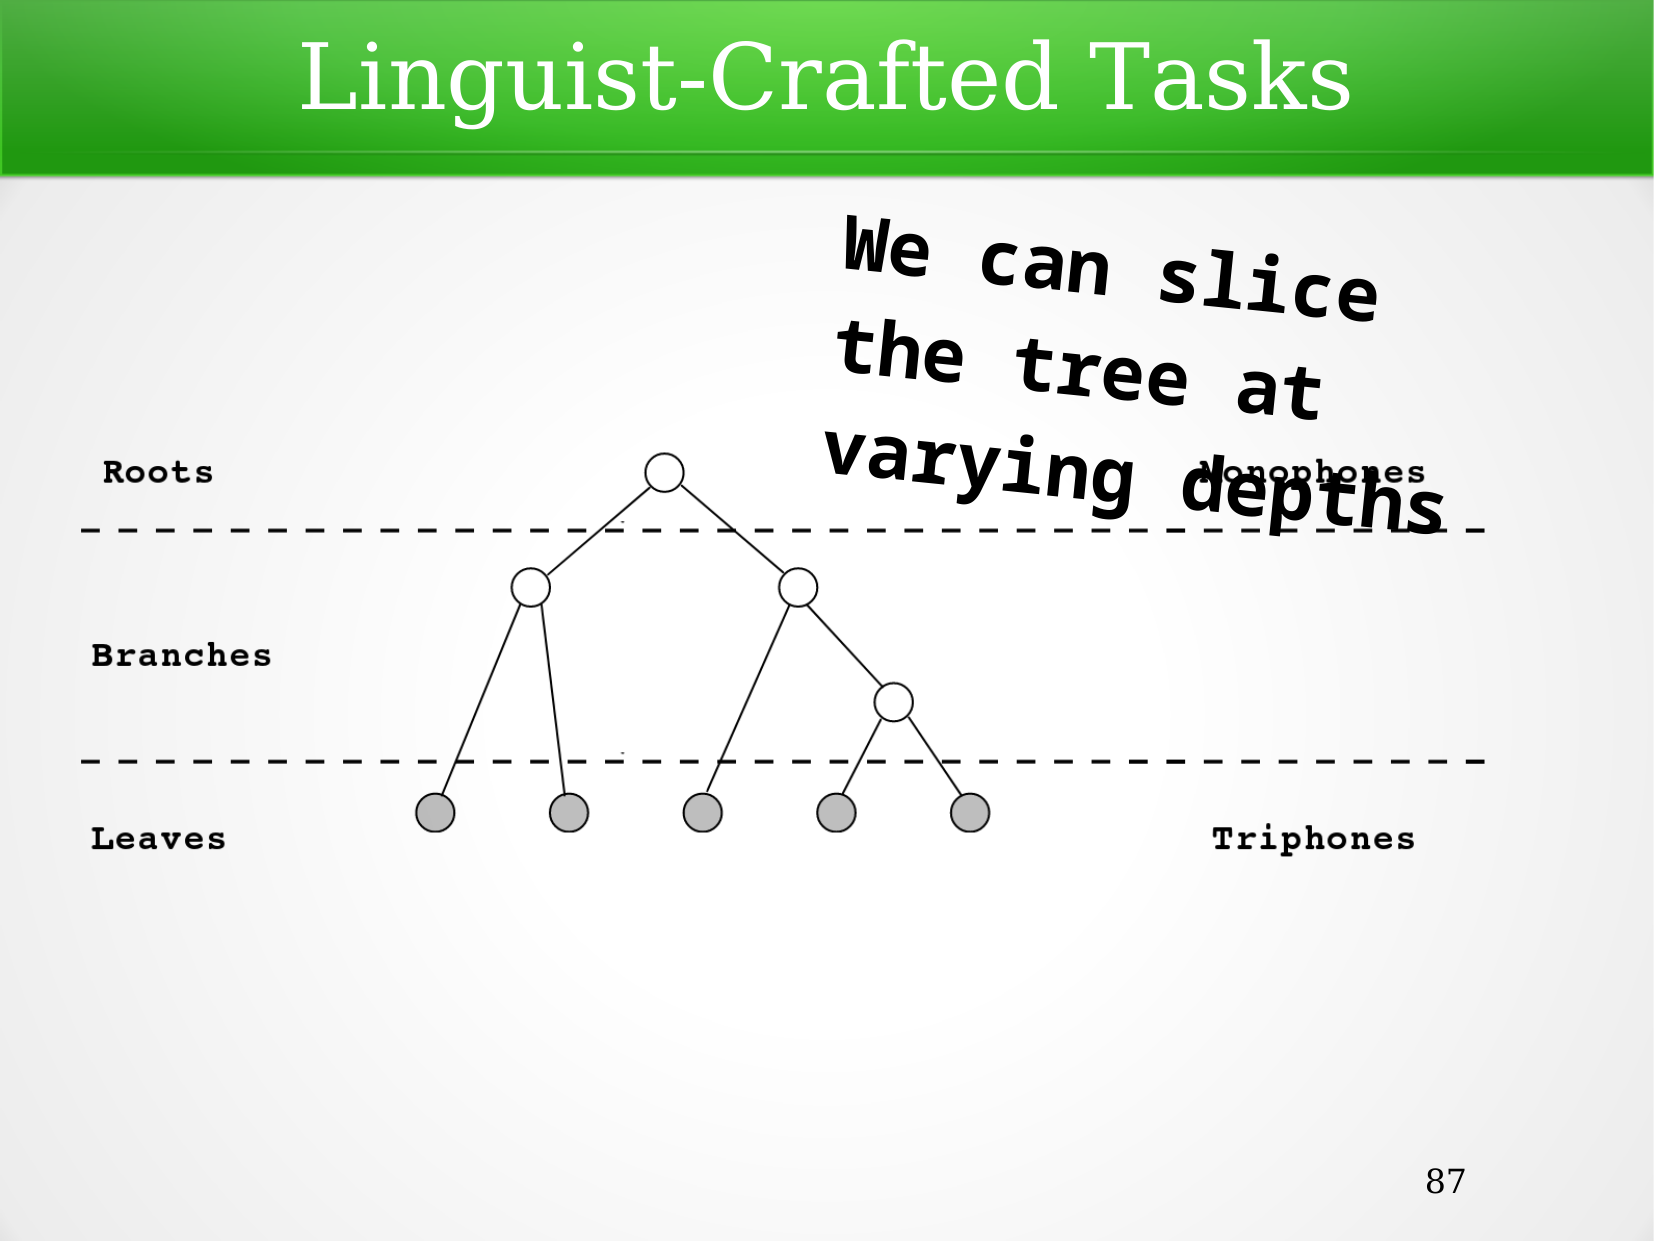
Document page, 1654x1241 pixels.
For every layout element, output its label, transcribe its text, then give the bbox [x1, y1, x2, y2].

title Linguist-Crafted Tasks [82, 11, 1571, 154]
picture [0, 0, 1654, 1241]
text_box We can slice the tree at varying depths [783, 180, 1516, 752]
